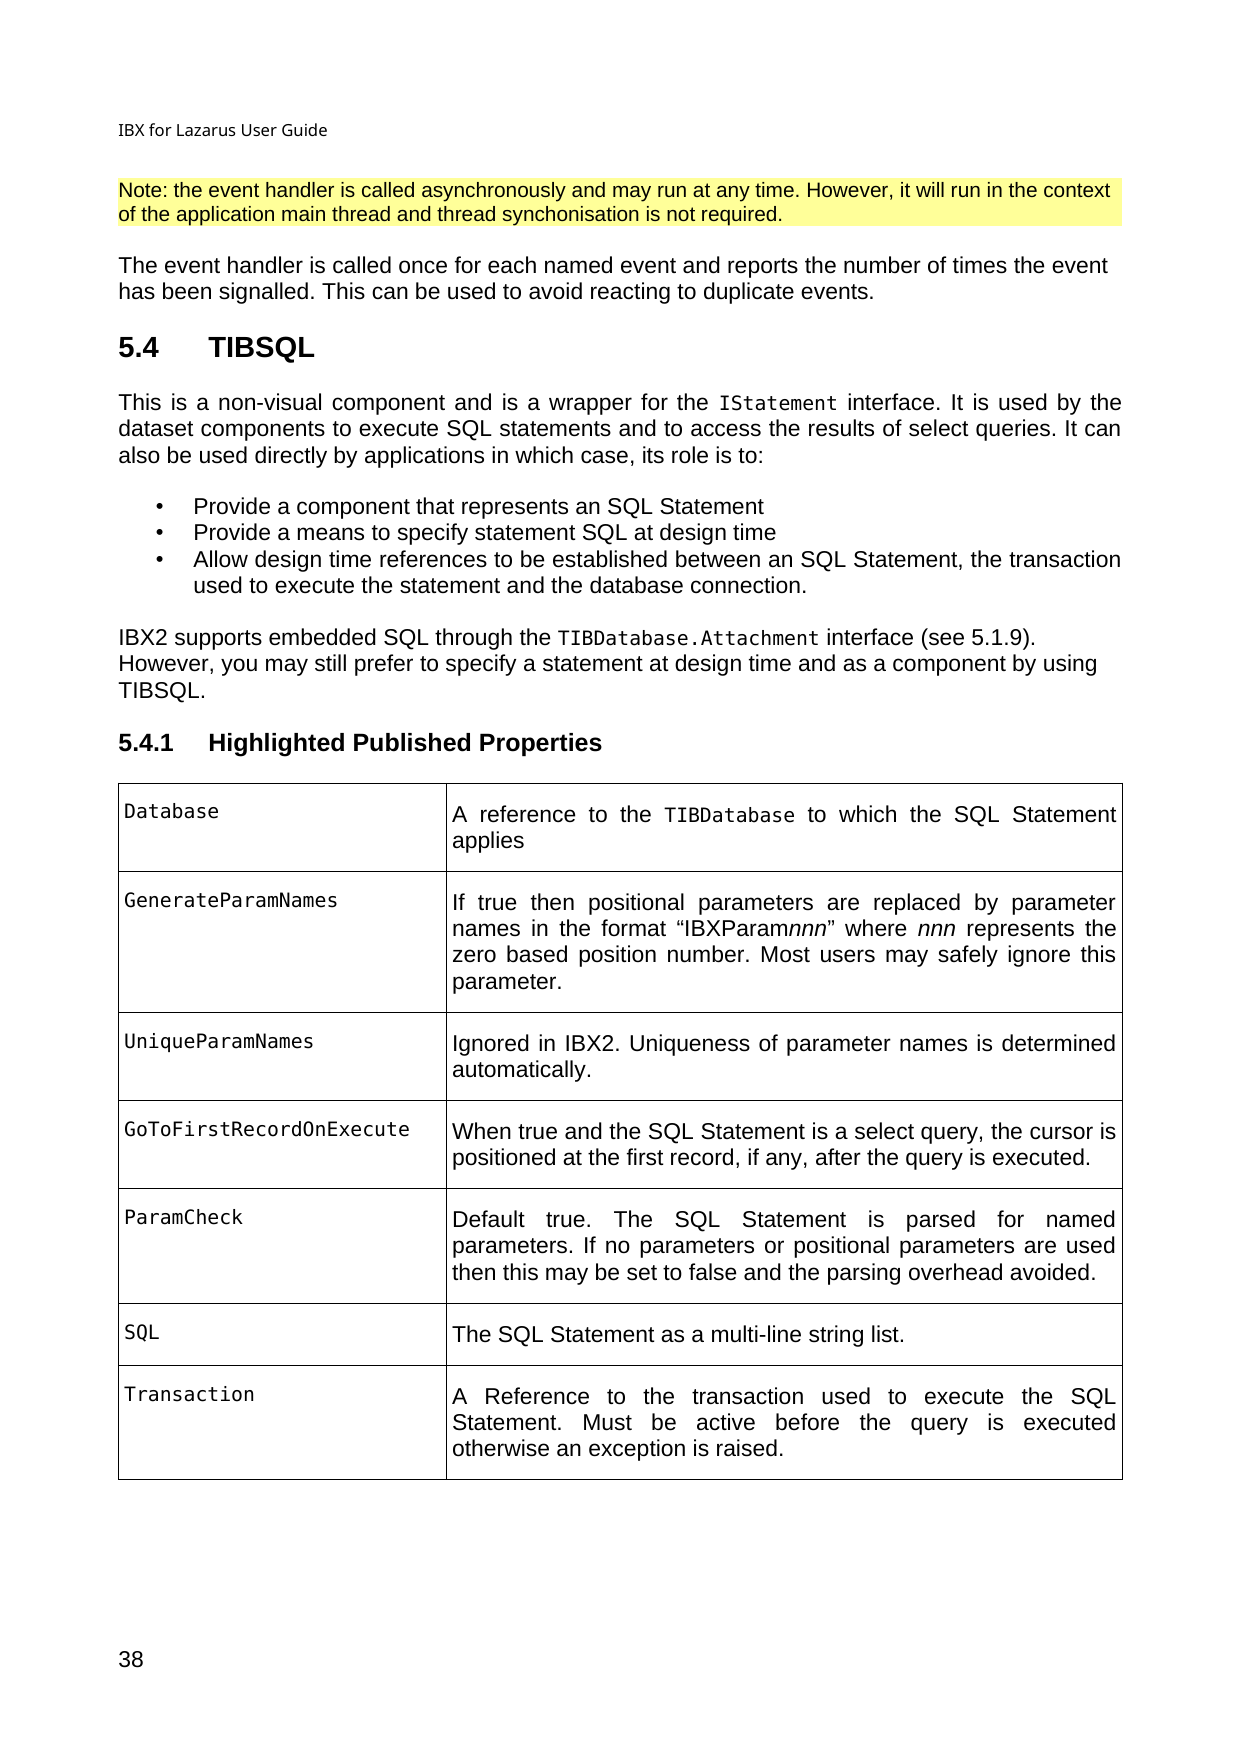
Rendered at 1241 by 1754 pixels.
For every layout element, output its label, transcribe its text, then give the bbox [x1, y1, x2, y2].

table_cell A Reference to the transaction used to execute the SQL Statement. Must be active before the query is executed otherwise an exception is raised. [447, 1366, 1122, 1479]
text The event handler is called once for each named event and reports the number of times the event has been signalled. This can be used to avoid reacting to duplicate events. [118, 252, 1122, 304]
table_cell SQL [119, 1304, 446, 1365]
table_header A reference to the TIBDatabase to which the SQL Statement applies [447, 784, 1122, 871]
table_cell UniqueParamNames [119, 1013, 446, 1100]
text IBX2 supports embedded SQL through the TIBDatabase.Attachment interface (see 5.1.9). However, you may still prefer to specify a statement at design time and as a component by using TIBSQL. [118, 624, 1122, 703]
table_header Database [119, 784, 446, 871]
table_cell GenerateParamNames [119, 872, 446, 1012]
table_cell Transaction [119, 1366, 446, 1479]
table_cell GoToFirstRecordOnExecute [119, 1101, 446, 1188]
table_cell Ignored in IBX2. Uniqueness of parameter names is determined automatically. [447, 1013, 1122, 1100]
table_cell If true then positional parameters are replaced by parameter names in the format “IBXParamnnn” where nnn represents the zero based position number. Most users may safely ignore this parameter. [447, 872, 1122, 1012]
list Allow design time references to be established between an SQL Statement, the transaction used to execute the statement and the database connection. [156, 546, 1122, 598]
text This is a non-visual component and is a wrapper for the IStatement interface. It is used by the dataset components to execute SQL statements and to access the results of select queries. It can also be used directly by applications in which case, its role is to: [118, 389, 1122, 468]
table_cell The SQL Statement as a multi-line string list. [447, 1304, 1122, 1365]
table_cell When true and the SQL Statement is a select query, the cursor is positioned at the first record, if any, after the query is executed. [447, 1101, 1122, 1188]
table_cell Default true. The SQL Statement is parsed for named parameters. If no parameters or positional parameters are used then this may be set to false and the parsing overhead avoided. [447, 1189, 1122, 1303]
table_cell ParamCheck [119, 1189, 446, 1303]
subtitle TIBSQL [118, 330, 1122, 363]
text Note: the event handler is called asynchronously and may run at any time. However, it will run in the context of the application main thread and thread synchonisation is not required. [118, 178, 1122, 226]
subtitle Highlighted Published Properties [118, 728, 1122, 757]
list Provide a component that represents an SQL Statement [156, 493, 1122, 519]
list Provide a means to specify statement SQL at design time [156, 519, 1122, 546]
